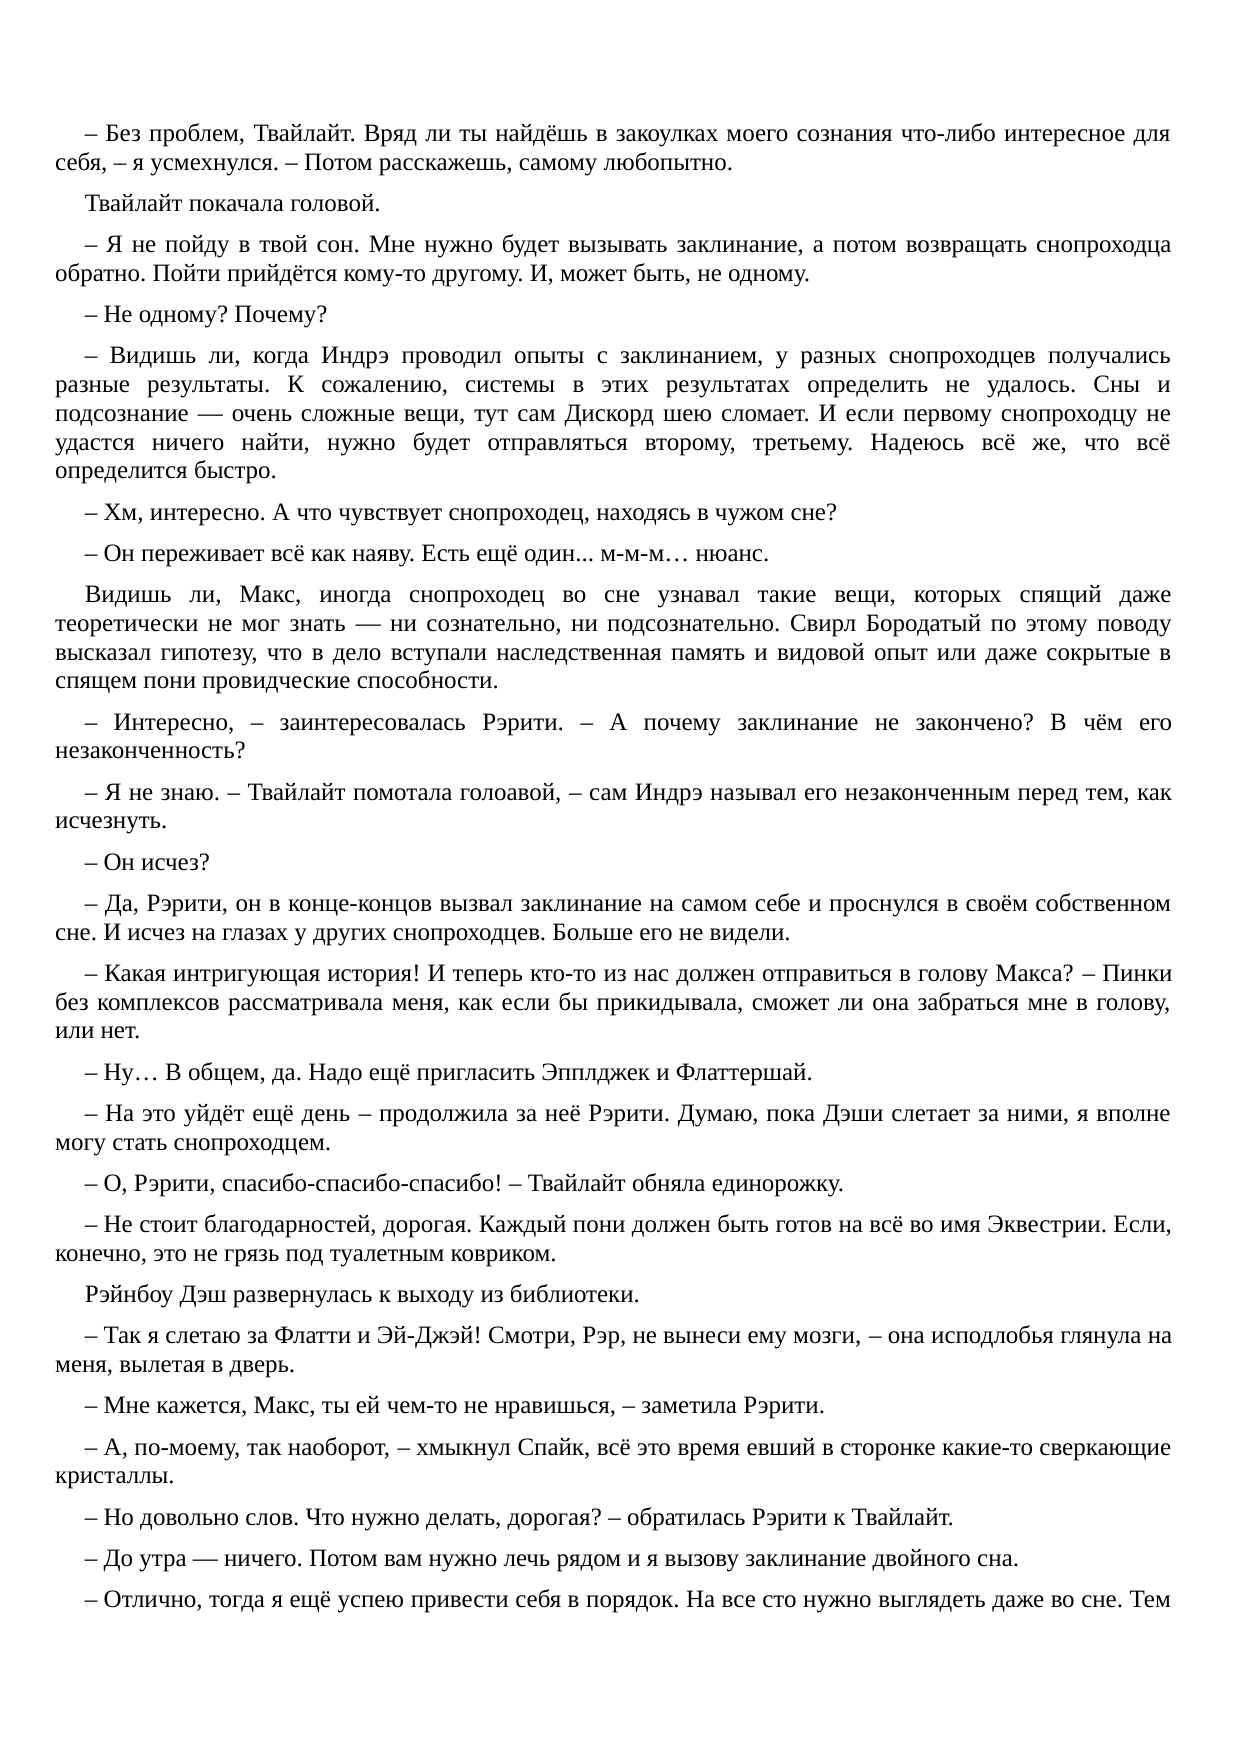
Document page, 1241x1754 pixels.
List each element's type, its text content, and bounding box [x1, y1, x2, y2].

text – Не одному? Почему? [55, 299, 1172, 328]
text – На это уйдёт ещё день – продолжила за неё Рэрити. Думаю, пока Дэши слетает за ними, я вполне могу стать снопроходцем. [55, 1098, 1172, 1156]
text – Хм, интересно. А что чувствует снопроходец, находясь в чужом сне? [55, 497, 1172, 526]
text – Ну… В общем, да. Надо ещё пригласить Эпплджек и Флаттершай. [55, 1057, 1172, 1086]
text Рэйнбоу Дэш развернулась к выходу из библиотеки. [55, 1279, 1172, 1308]
text – Он переживает всё как наяву. Есть ещё один... м-м-м… нюанс. [55, 538, 1172, 567]
text – Мне кажется, Макс, ты ей чем-то не нравишься, – заметила Рэрити. [55, 1391, 1172, 1419]
text – Я не знаю. – Твайлайт помотала голоавой, – сам Индрэ называл его незаконченным перед тем, как исчезнуть. [55, 777, 1172, 834]
text – Так я слетаю за Флатти и Эй-Джэй! Смотри, Рэр, не вынеси ему мозги, – она исподлобья глянула на меня, вылетая в дверь. [55, 1321, 1172, 1378]
text – Но довольно слов. Что нужно делать, дорогая? – обратилась Рэрити к Твайлайт. [55, 1502, 1172, 1531]
text – О, Рэрити, спасибо-спасибо-спасибо! – Твайлайт обняла единорожку. [55, 1168, 1172, 1197]
text Твайлайт покачала головой. [55, 188, 1172, 217]
text – Он исчез? [55, 847, 1172, 876]
text – Я не пойду в твой сон. Мне нужно будет вызывать заклинание, а потом возвращать снопроходца обратно. Пойти прийдётся кому-то другому. И, может быть, не одному. [55, 229, 1172, 287]
text – Какая интригующая история! И теперь кто-то из нас должен отправиться в голову Макса? – Пинки без комплексов рассматривала меня, как если бы прикидывала, сможет ли она забраться мне в голову, или нет. [55, 958, 1172, 1044]
text – Отлично, тогда я ещё успею привести себя в порядок. На все сто нужно выглядеть даже во сне. Тем [55, 1584, 1172, 1613]
text – Интересно, – заинтересовалась Рэрити. – А почему заклинание не закончено? В чём его незаконченность? [55, 707, 1172, 764]
text – До утра — ничего. Потом вам нужно лечь рядом и я вызову заклинание двойного сна. [55, 1543, 1172, 1572]
text – Без проблем, Твайлайт. Вряд ли ты найдёшь в закоулках моего сознания что-либо интересное для себя, – я усмехнулся. – Потом расскажешь, самому любопытно. [55, 118, 1172, 176]
text – А, по-моему, так наоборот, – хмыкнул Спайк, всё это время евший в сторонке какие-то сверкающие кристаллы. [55, 1432, 1172, 1489]
text – Да, Рэрити, он в конце-концов вызвал заклинание на самом себе и проснулся в своём собственном сне. И исчез на глазах у других снопроходцев. Больше его не видели. [55, 888, 1172, 946]
text Видишь ли, Макс, иногда снопроходец во сне узнавал такие вещи, которых спящий даже теоретически не мог знать — ни сознательно, ни подсознательно. Свирл Бородатый по этому поводу высказал гипотезу, что в дело вступали наследственная память и видовой опыт или даже сокрытые в спящем пони провидческие способности. [55, 579, 1172, 694]
text – Не стоит благодарностей, дорогая. Каждый пони должен быть готов на всё во имя Эквестрии. Если, конечно, это не грязь под туалетным ковриком. [55, 1209, 1172, 1267]
text – Видишь ли, когда Индрэ проводил опыты с заклинанием, у разных снопроходцев получались разные результаты. К сожалению, системы в этих результатах определить не удалось. Сны и подсознание — очень сложные вещи, тут сам Дискорд шею сломает. И если первому снопроходцу не удастся ничего найти, нужно будет отправляться второму, третьему. Надеюсь всё же, что всё определится быстро. [55, 341, 1172, 484]
